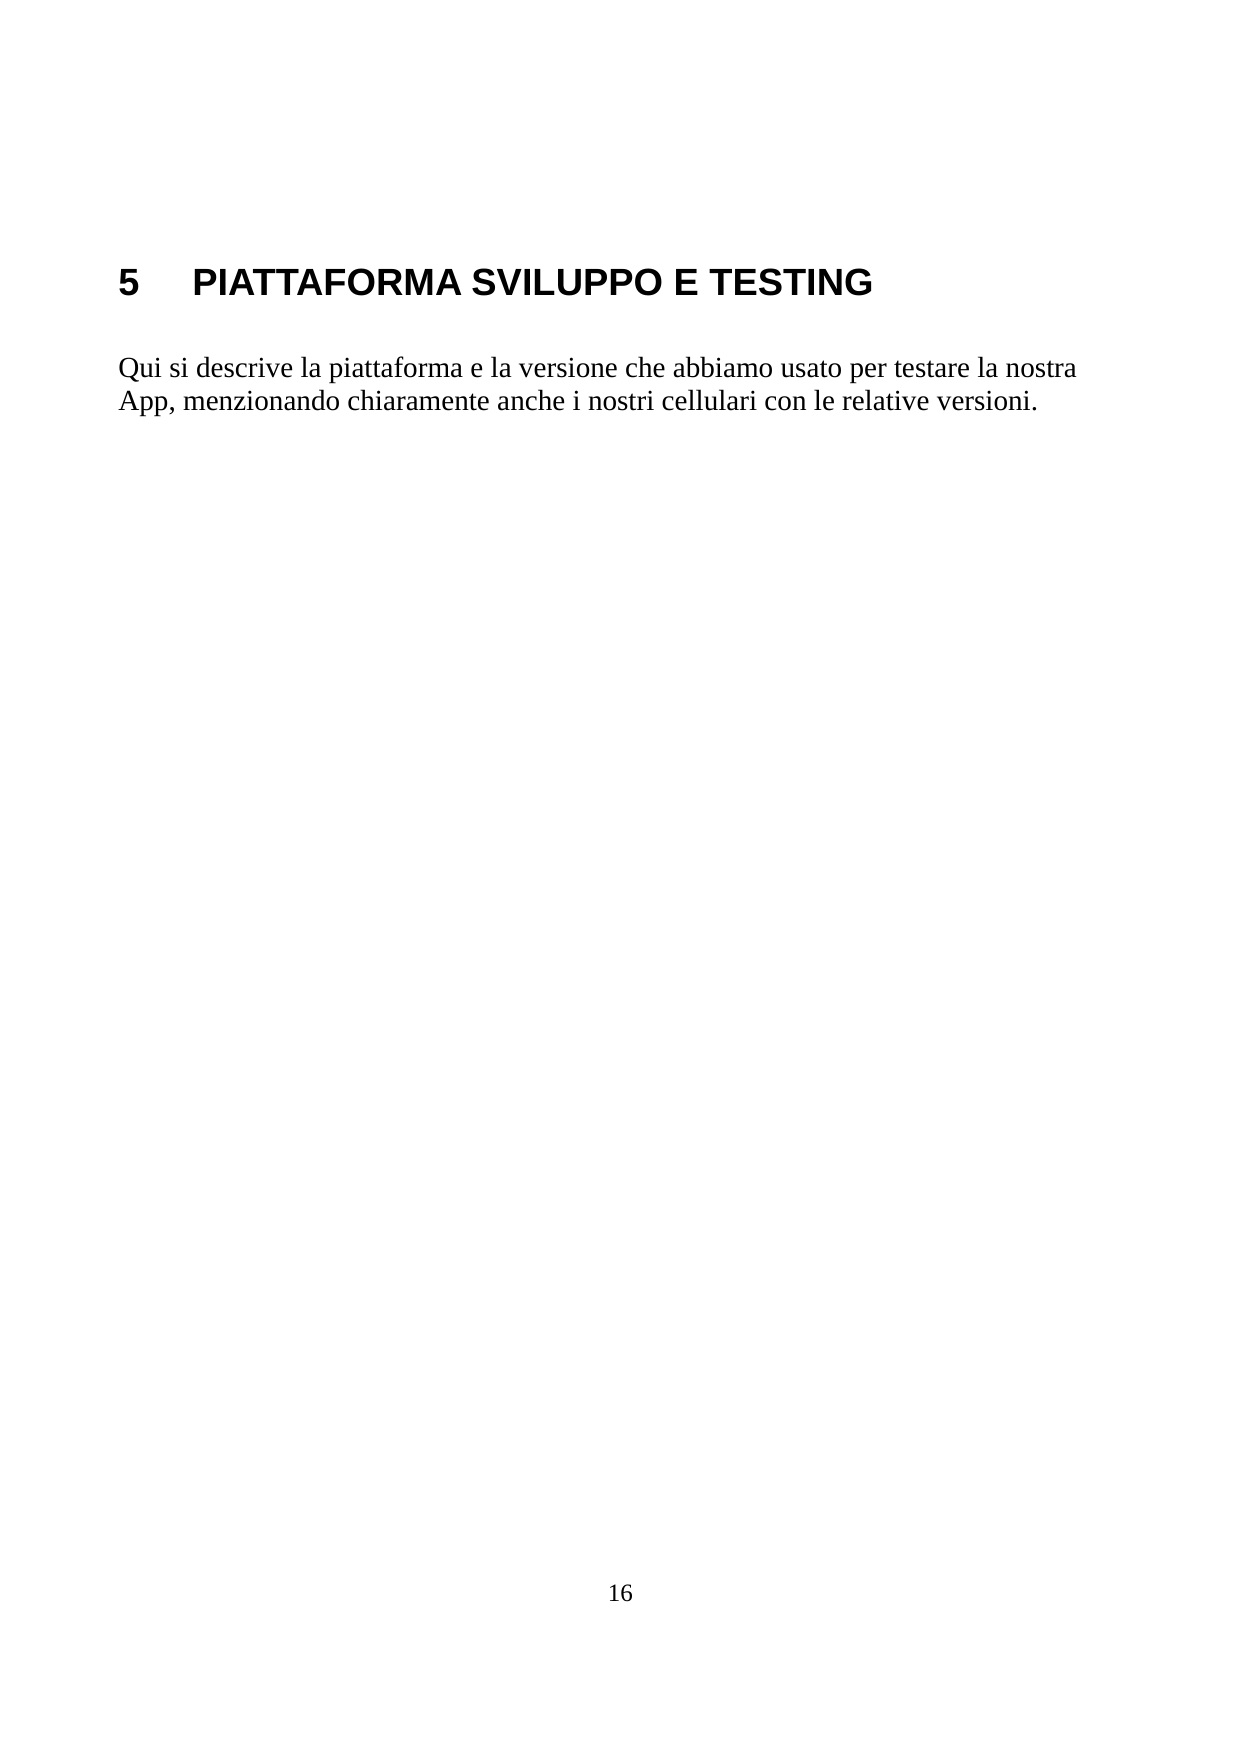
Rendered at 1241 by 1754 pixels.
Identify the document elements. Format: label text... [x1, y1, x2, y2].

text Qui si descrive la piattaforma e la versione che abbiamo usato per testare la nostra App, menzionando chiaramente anche i nostri cellulari con le relative versioni. [118, 350, 1122, 417]
subtitle 5 PIATTAFORMA SVILUPPO E TESTING [118, 260, 1122, 304]
